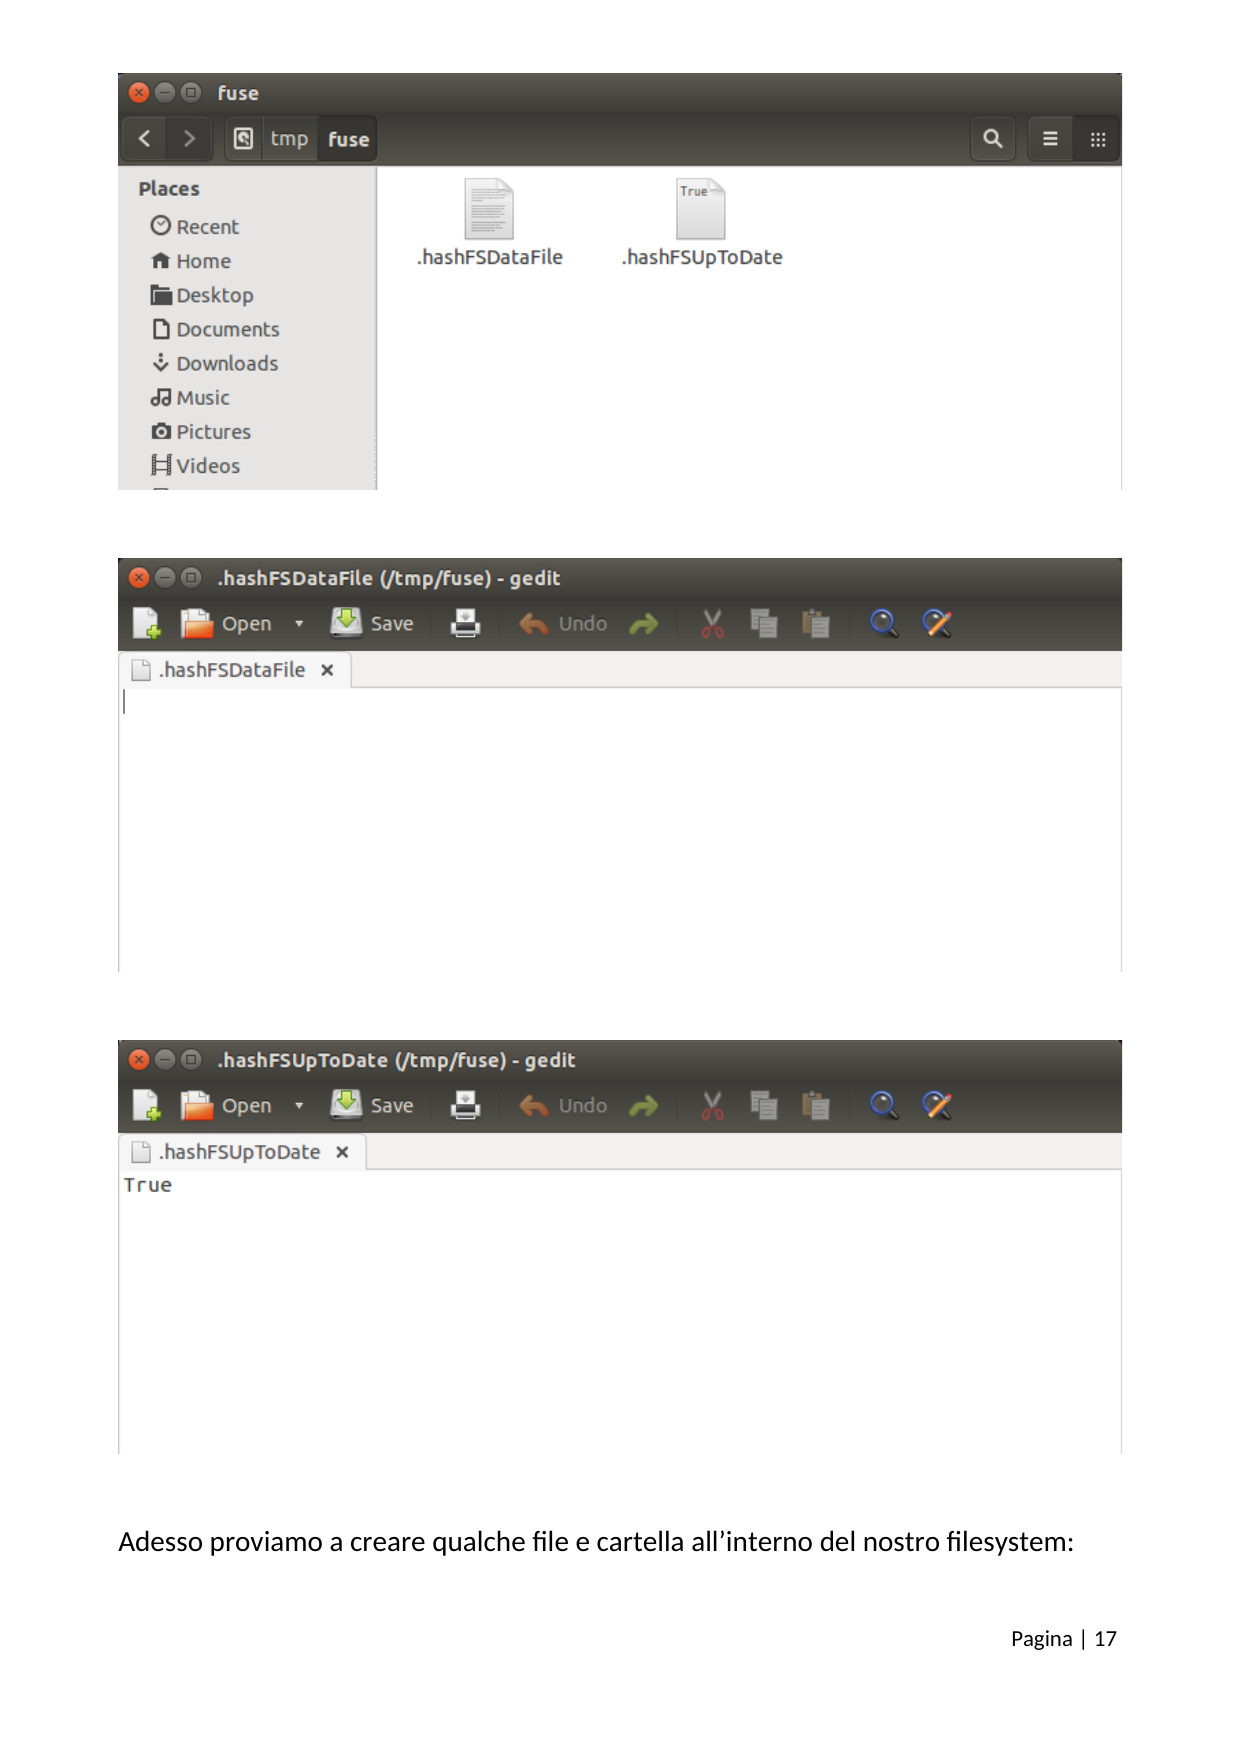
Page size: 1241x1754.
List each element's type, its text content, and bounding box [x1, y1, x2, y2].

list Adesso proviamo a creare qualche file e cartella all’interno del nostro filesystem: [118, 1523, 1122, 1559]
